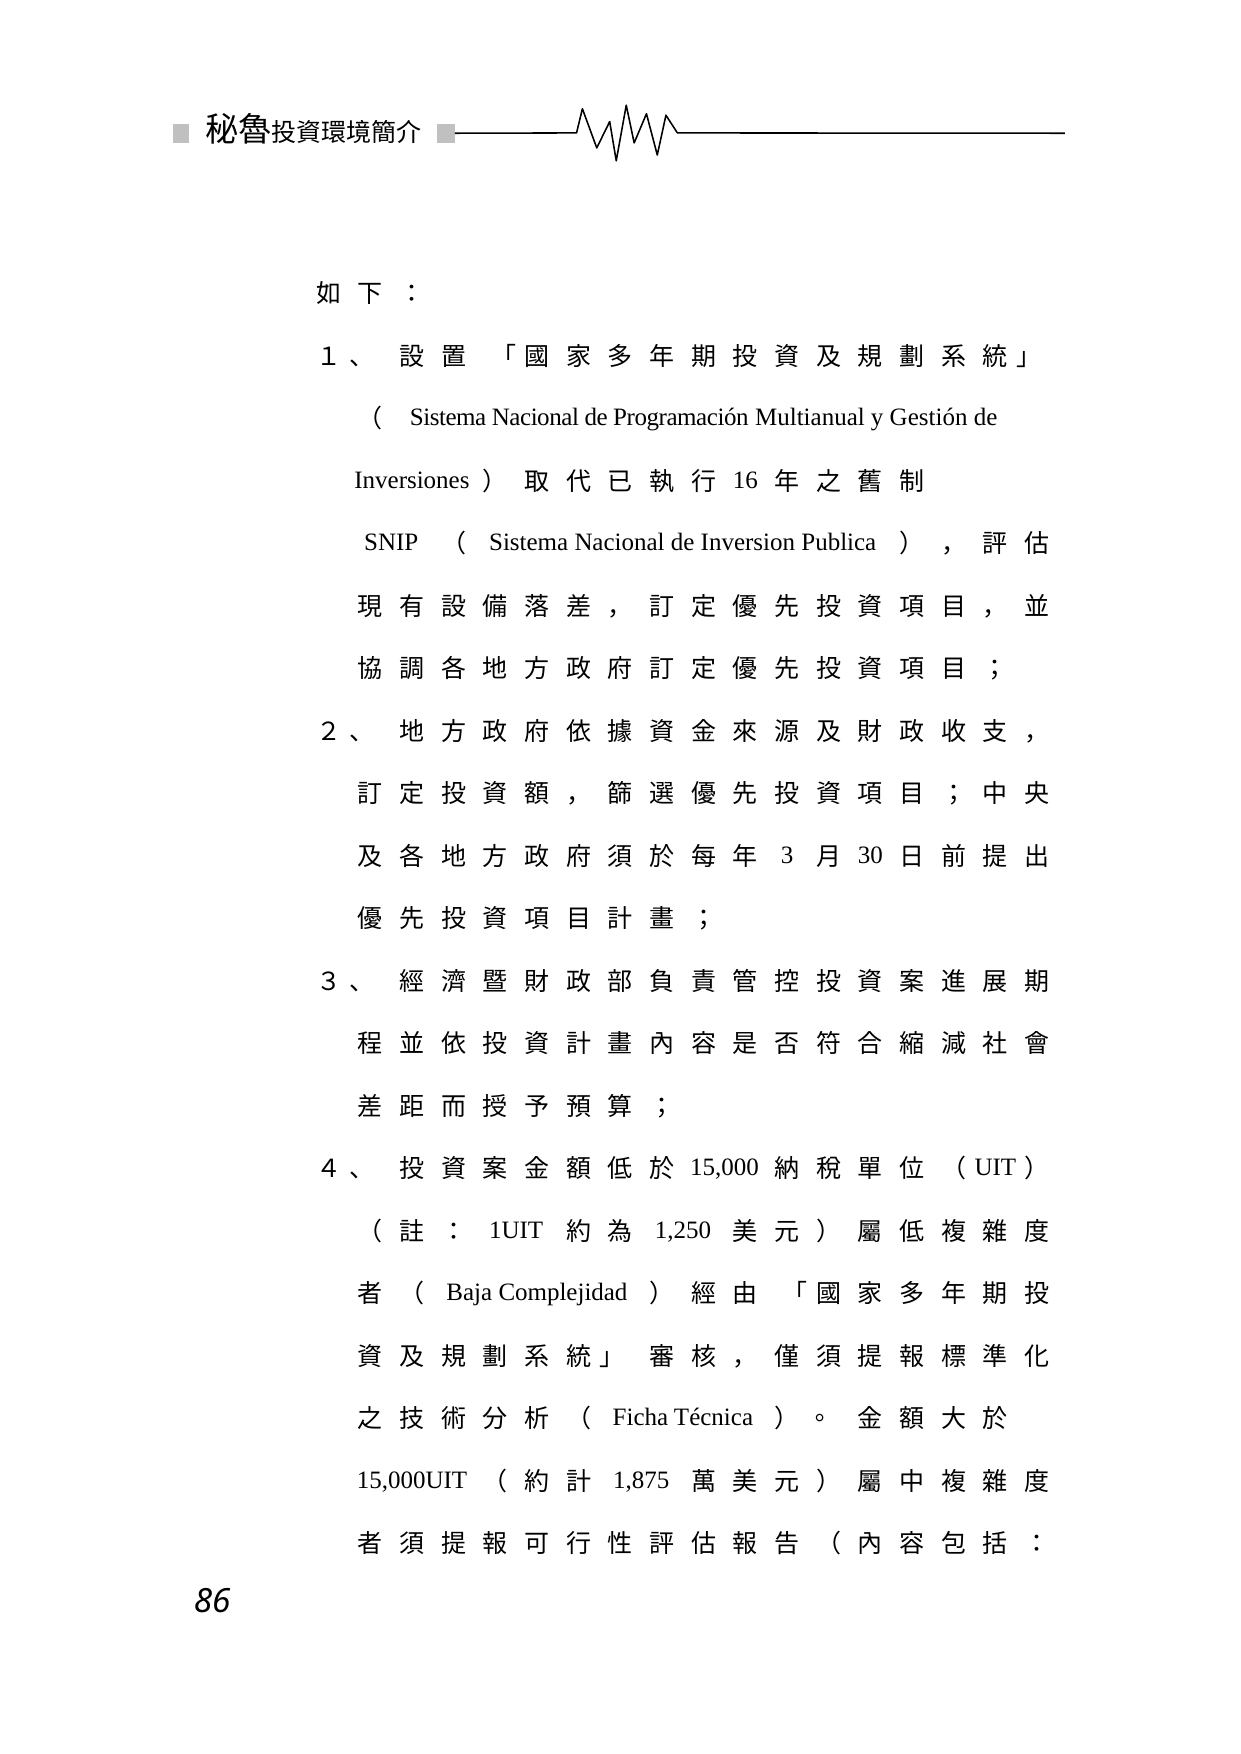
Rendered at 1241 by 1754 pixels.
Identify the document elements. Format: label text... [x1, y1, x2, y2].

text 如下： [281, 250, 1058, 313]
text ４、投資案金額低於15,000納稅單位（UIT）（註：1UIT約為1,250美元）屬低複雜度者（Baja Complejidad）經由「國家多年期投資及規劃系統」審核，僅須提報標準化之技術分析（Ficha Técnica）。金額大於15,000UIT（約計1,875萬美元）屬中複雜度者須提報可行性評估報告（內容包括： [281, 1125, 1058, 1563]
text ３、經濟暨財政部負責管控投資案進展期程並依投資計畫內容是否符合縮減社會差距而授予預算； [281, 938, 1058, 1125]
text ２、地方政府依據資金來源及財政收支，訂定投資額，篩選優先投資項目；中央及各地方政府須於每年3月30日前提出優先投資項目計畫； [281, 688, 1058, 938]
text １、設置「國家多年期投資及規劃系統」（Sistema Nacional de Programación Multianual y Gestión de Inversiones）取代已執行16年之舊制SNIP（Sistema Nacional de Inversion Publica），評估現有設備落差，訂定優先投資項目，並協調各地方政府訂定優先投資項目； [281, 313, 1058, 688]
